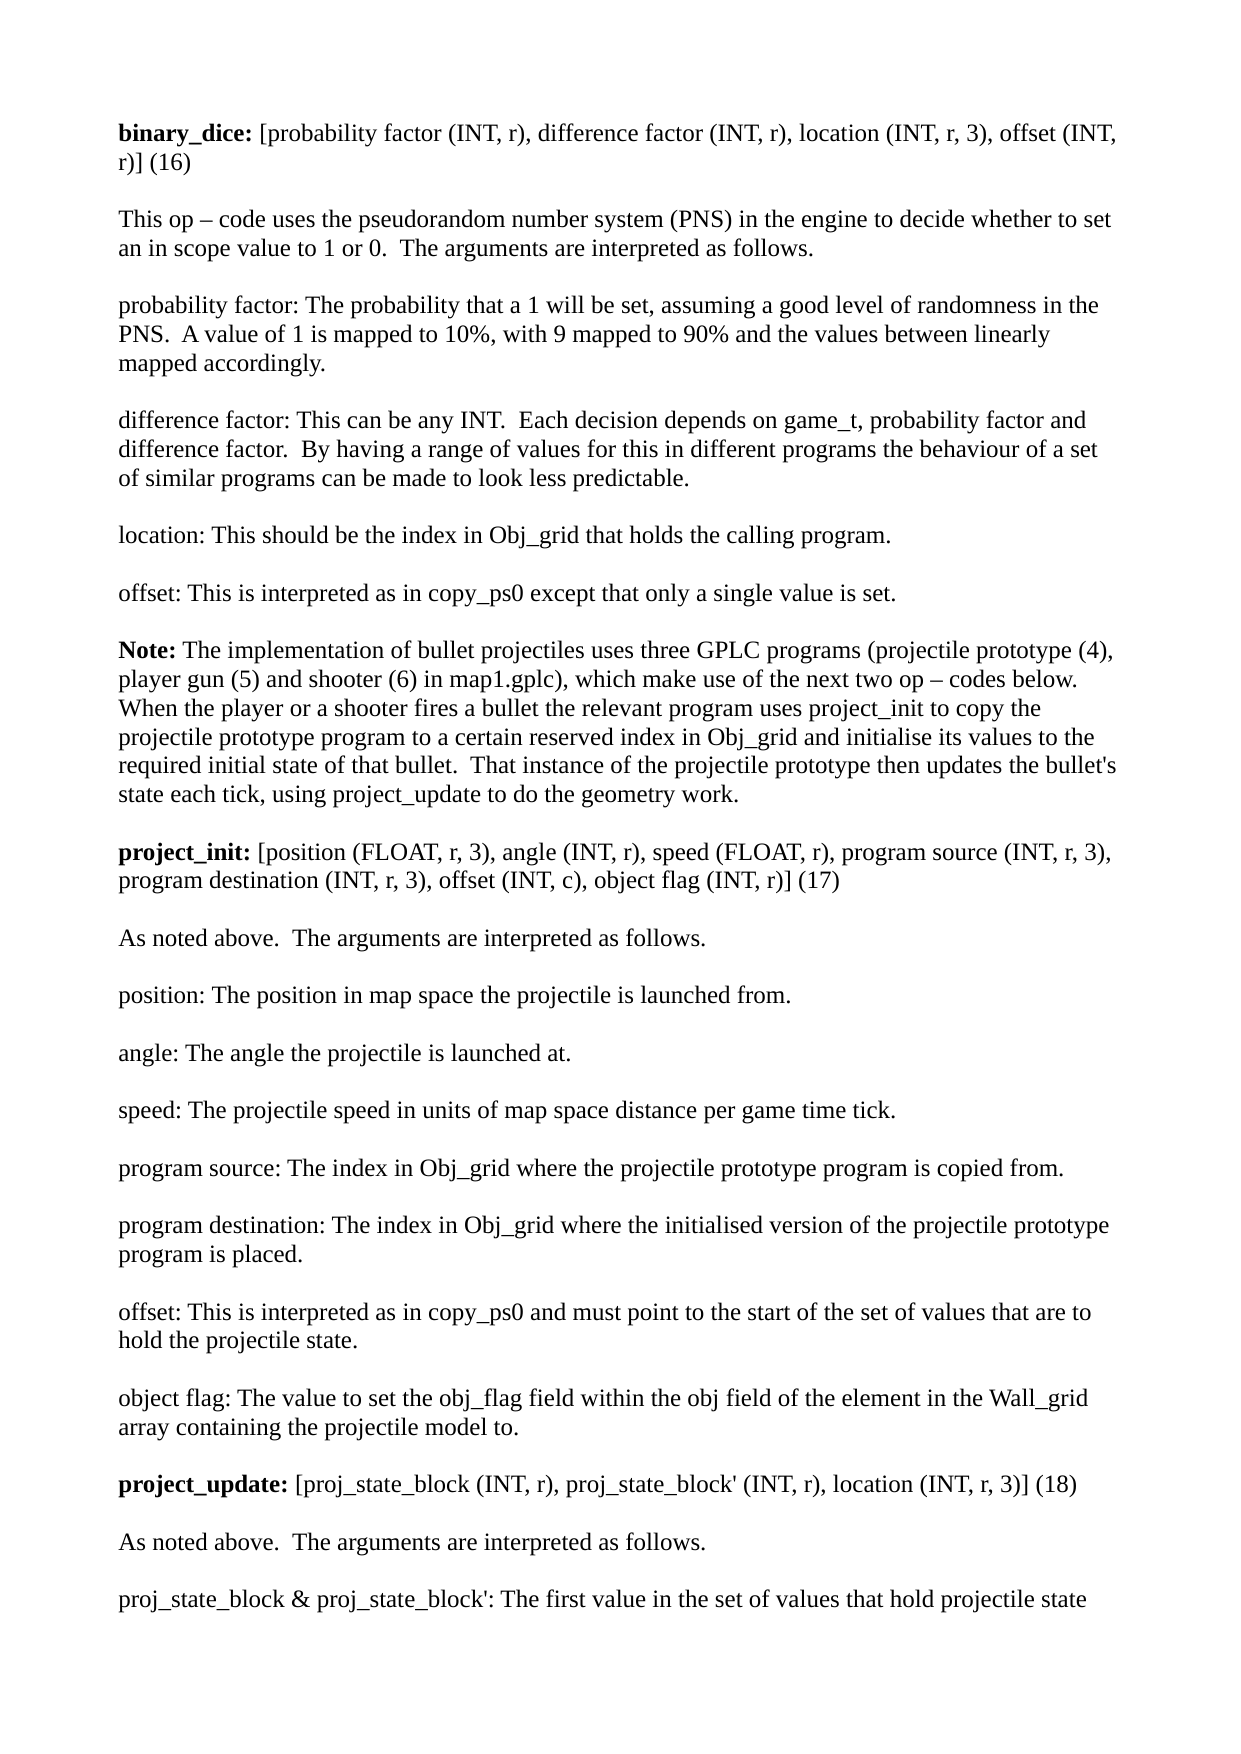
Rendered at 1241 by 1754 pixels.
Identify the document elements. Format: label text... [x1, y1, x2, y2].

text probability factor: The probability that a 1 will be set, assuming a good level of randomness in the PNS. A value of 1 is mapped to 10%, with 9 mapped to 90% and the values between linearly mapped accordingly. [118, 291, 1122, 377]
text Note: The implementation of bullet projectiles uses three GPLC programs (projectile prototype (4), player gun (5) and shooter (6) in map1.gplc), which make use of the next two op – codes below. When the player or a shooter fires a bullet the relevant program uses project_init to copy the projectile prototype program to a certain reserved index in Obj_grid and initialise its values to the required initial state of that bullet. That instance of the projectile prototype then updates the bullet's state each tick, using project_update to do the geometry work. [118, 636, 1122, 808]
text As noted above. The arguments are interpreted as follows. [118, 923, 1122, 952]
text offset: This is interpreted as in copy_ps0 except that only a single value is set. [118, 578, 1122, 607]
text program destination: The index in Obj_grid where the initialised version of the projectile prototype program is placed. [118, 1211, 1122, 1268]
text As noted above. The arguments are interpreted as follows. [118, 1527, 1122, 1556]
text angle: The angle the projectile is launched at. [118, 1038, 1122, 1067]
text binary_dice: [probability factor (INT, r), difference factor (INT, r), location (INT, r, 3), offset (INT, r)] (16) [118, 118, 1122, 176]
text program source: The index in Obj_grid where the projectile prototype program is copied from. [118, 1153, 1122, 1182]
text proj_state_block & proj_state_block': The first value in the set of values that hold projectile state [118, 1584, 1122, 1613]
text project_update: [proj_state_block (INT, r), proj_state_block' (INT, r), location (INT, r, 3)] (18) [118, 1469, 1122, 1498]
text position: The position in map space the projectile is launched from. [118, 981, 1122, 1009]
text offset: This is interpreted as in copy_ps0 and must point to the start of the set of values that are to hold the projectile state. [118, 1297, 1122, 1354]
text difference factor: This can be any INT. Each decision depends on game_t, probability factor and difference factor. By having a range of values for this in different programs the behaviour of a set of similar programs can be made to look less predictable. [118, 406, 1122, 492]
text object flag: The value to set the obj_flag field within the obj field of the element in the Wall_grid array containing the projectile model to. [118, 1383, 1122, 1441]
text location: This should be the index in Obj_grid that holds the calling program. [118, 521, 1122, 549]
text speed: The projectile speed in units of map space distance per game time tick. [118, 1096, 1122, 1124]
text project_init: [position (FLOAT, r, 3), angle (INT, r), speed (FLOAT, r), program source (INT, r, 3), program destination (INT, r, 3), offset (INT, c), object flag (INT, r)] (17) [118, 837, 1122, 894]
text This op – code uses the pseudorandom number system (PNS) in the engine to decide whether to set an in scope value to 1 or 0. The arguments are interpreted as follows. [118, 204, 1122, 262]
